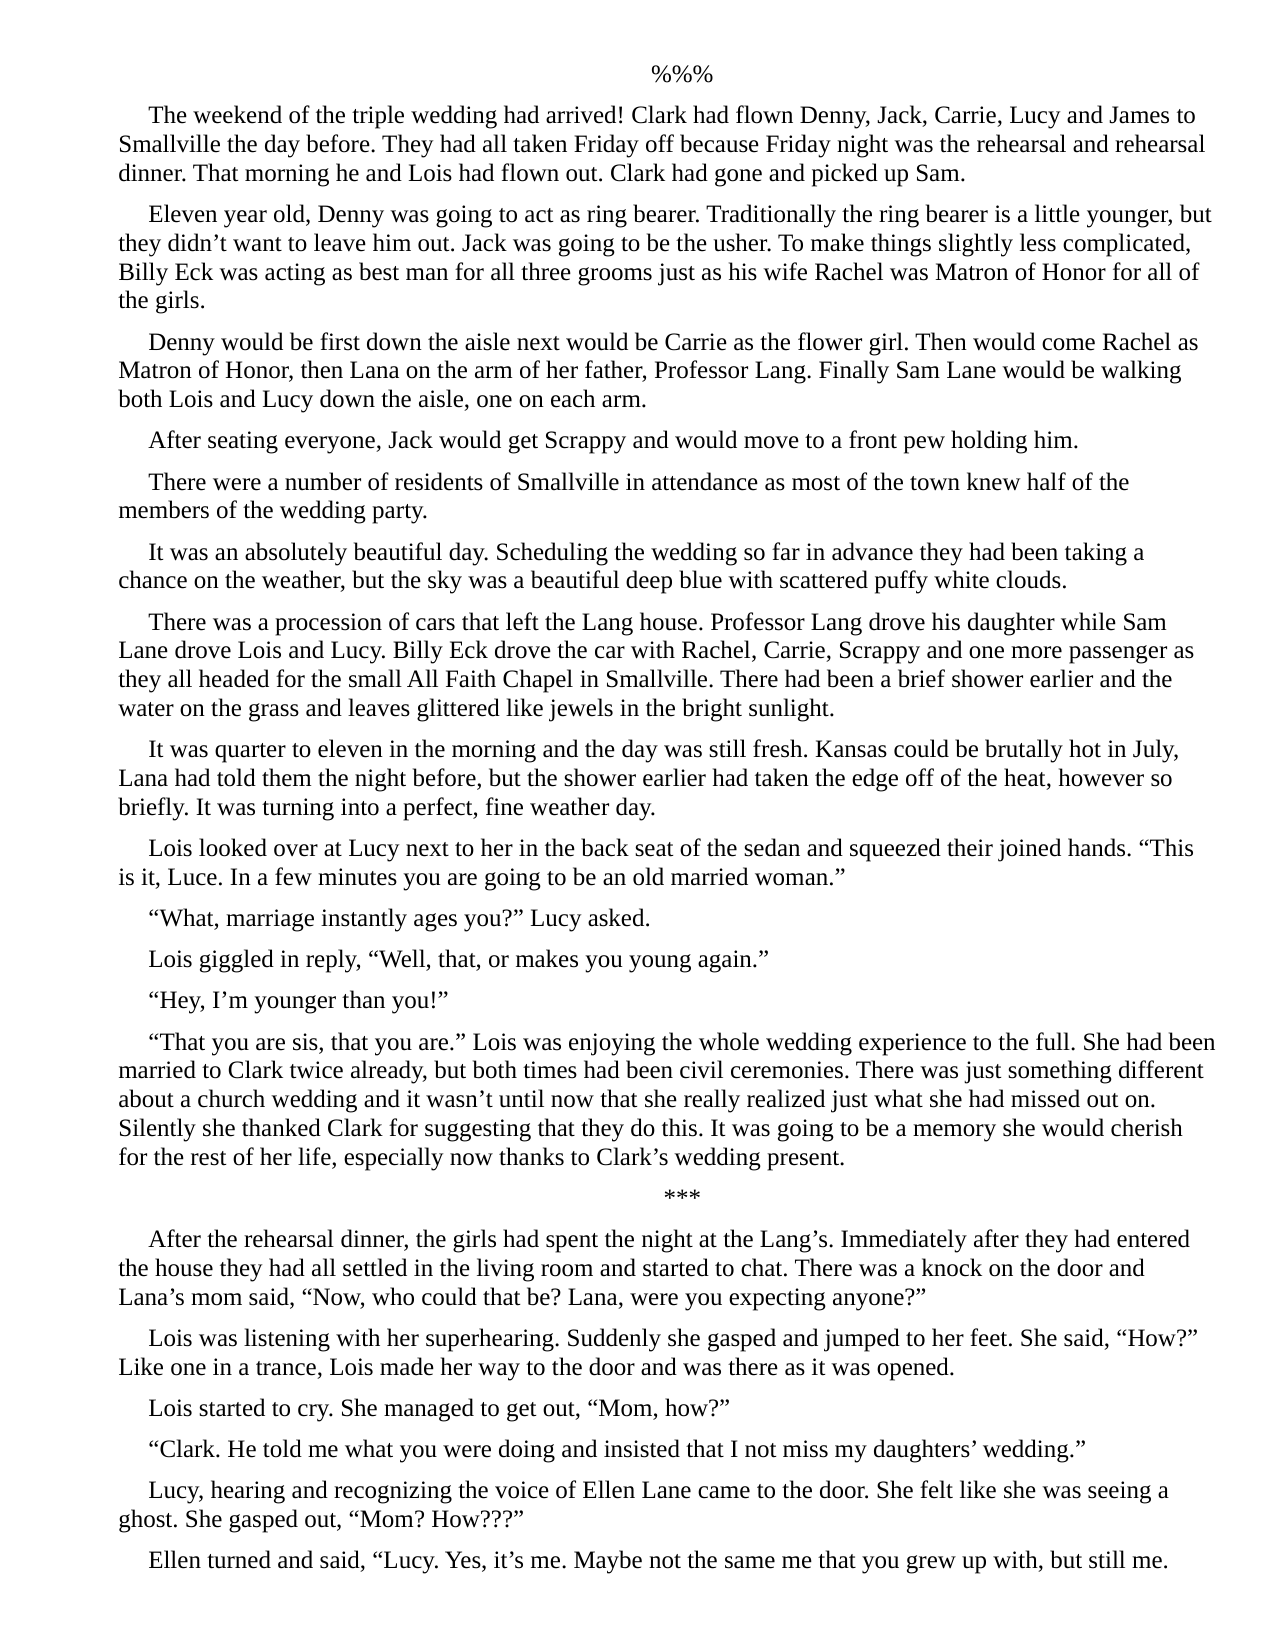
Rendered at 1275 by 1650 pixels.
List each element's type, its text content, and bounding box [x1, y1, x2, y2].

text The weekend of the triple wedding had arrived! Clark had flown Denny, Jack, Carrie, Lucy and James to Smallville the day before. They had all taken Friday off because Friday night was the rehearsal and rehearsal dinner. That morning he and Lois had flown out. Clark had gone and picked up Sam. [118, 100, 1216, 187]
text Lois started to cry. She managed to get out, “Mom, how?” [118, 1393, 1216, 1422]
text Denny would be first down the aisle next would be Carrie as the flower girl. Then would come Rachel as Matron of Honor, then Lana on the arm of her father, Professor Lang. Finally Sam Lane would be walking both Lois and Lucy down the aisle, one on each arm. [118, 327, 1216, 413]
text After the rehearsal dinner, the girls had spent the night at the Lang’s. Immediately after they had entered the house they had all settled in the living room and started to chat. There was a knock on the door and Lana’s mom said, “Now, who could that be? Lana, were you expecting anyone?” [118, 1224, 1216, 1310]
text “Clark. He told me what you were doing and insisted that I not miss my daughters’ wedding.” [118, 1434, 1216, 1463]
text “Hey, I’m younger than you!” [118, 985, 1216, 1014]
text Lois giggled in reply, “Well, that, or makes you young again.” [118, 944, 1216, 973]
text Ellen turned and said, “Lucy. Yes, it’s me. Maybe not the same me that you grew up with, but still me. [118, 1545, 1216, 1574]
text It was quarter to eleven in the morning and the day was still fresh. Kansas could be brutally hot in July, Lana had told them the night before, but the shower earlier had taken the edge off of the heat, however so briefly. It was turning into a perfect, fine weather day. [118, 734, 1216, 820]
text Lucy, hearing and recognizing the voice of Ellen Lane came to the door. She felt like she was seeing a ghost. She gasped out, “Mom? How???” [118, 1475, 1216, 1533]
text Lois was listening with her superhearing. Suddenly she gasped and jumped to her feet. She said, “How?” Like one in a trance, Lois made her way to the door and was there as it was opened. [118, 1323, 1216, 1380]
text “What, marriage instantly ages you?” Lucy asked. [118, 903, 1216, 932]
text %%% [118, 59, 1216, 88]
text There were a number of residents of Smallville in attendance as most of the town knew half of the members of the wedding party. [118, 467, 1216, 524]
text *** [118, 1183, 1216, 1212]
text There was a procession of cars that left the Lang house. Professor Lang drove his daughter while Sam Lane drove Lois and Lucy. Billy Eck drove the car with Rachel, Carrie, Scrappy and one more passenger as they all headed for the small All Faith Chapel in Smallville. There had been a brief shower earlier and the water on the grass and leaves glittered like jewels in the bright sunlight. [118, 607, 1216, 722]
text Lois looked over at Lucy next to her in the back seat of the sedan and squeezed their joined hands. “This is it, Luce. In a few minutes you are going to be an old married woman.” [118, 833, 1216, 890]
text It was an absolutely beautiful day. Scheduling the wedding so far in advance they had been taking a chance on the weather, but the sky was a beautiful deep blue with scattered puffy white clouds. [118, 537, 1216, 594]
text Eleven year old, Denny was going to act as ring bearer. Traditionally the ring bearer is a little younger, but they didn’t want to leave him out. Jack was going to be the usher. To make things slightly less complicated, Billy Eck was acting as best man for all three grooms just as his wife Rachel was Matron of Honor for all of the girls. [118, 199, 1216, 314]
text “That you are sis, that you are.” Lois was enjoying the whole wedding experience to the full. She had been married to Clark twice already, but both times had been civil ceremonies. There was just something different about a church wedding and it wasn’t until now that she really realized just what she had missed out on. Silently she thanked Clark for suggesting that they do this. It was going to be a memory she would cherish for the rest of her life, especially now thanks to Clark’s wedding present. [118, 1027, 1216, 1170]
text After seating everyone, Jack would get Scrappy and would move to a front pew holding him. [118, 425, 1216, 454]
